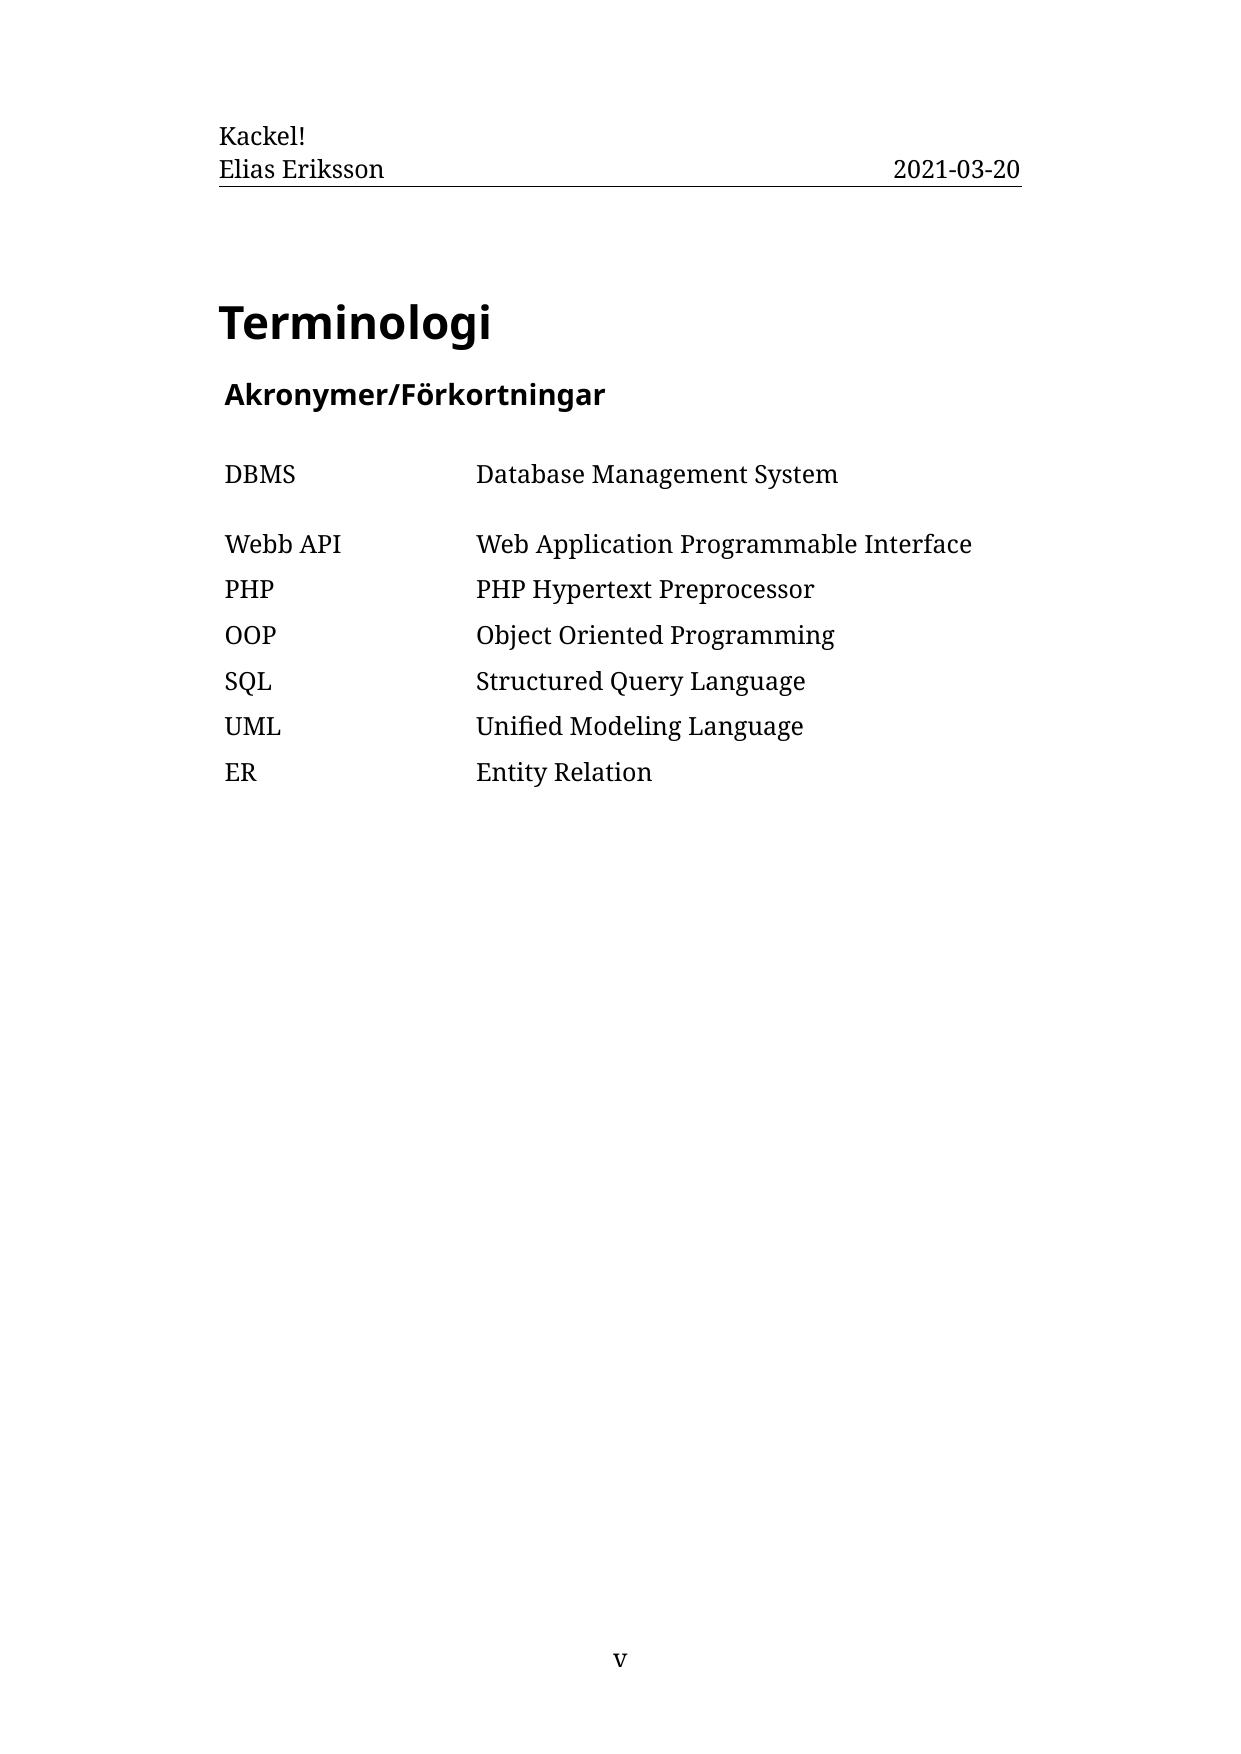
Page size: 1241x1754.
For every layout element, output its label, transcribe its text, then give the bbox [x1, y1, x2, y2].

table_cell DBMS [219, 445, 470, 521]
table_cell PHP Hypertext Preprocessor [470, 566, 1022, 612]
table_cell PHP [219, 566, 470, 612]
table_cell UML [219, 703, 470, 748]
table_cell Web Application Programmable Interface [470, 521, 1022, 566]
subtitle Terminologi [218, 291, 1022, 353]
table_cell OOP [219, 612, 470, 657]
table_cell Webb API [219, 521, 470, 566]
table_cell Database Management System [470, 445, 1022, 521]
table_cell SQL [219, 658, 470, 703]
table_cell Entity Relation [470, 749, 1022, 794]
table_cell ER [219, 749, 470, 794]
table_header Akronymer/Förkortningar [219, 363, 1022, 444]
table_cell Structured Query Language [470, 658, 1022, 703]
table_cell Unified Modeling Language [470, 703, 1022, 748]
table_cell Object Oriented Programming [470, 612, 1022, 657]
